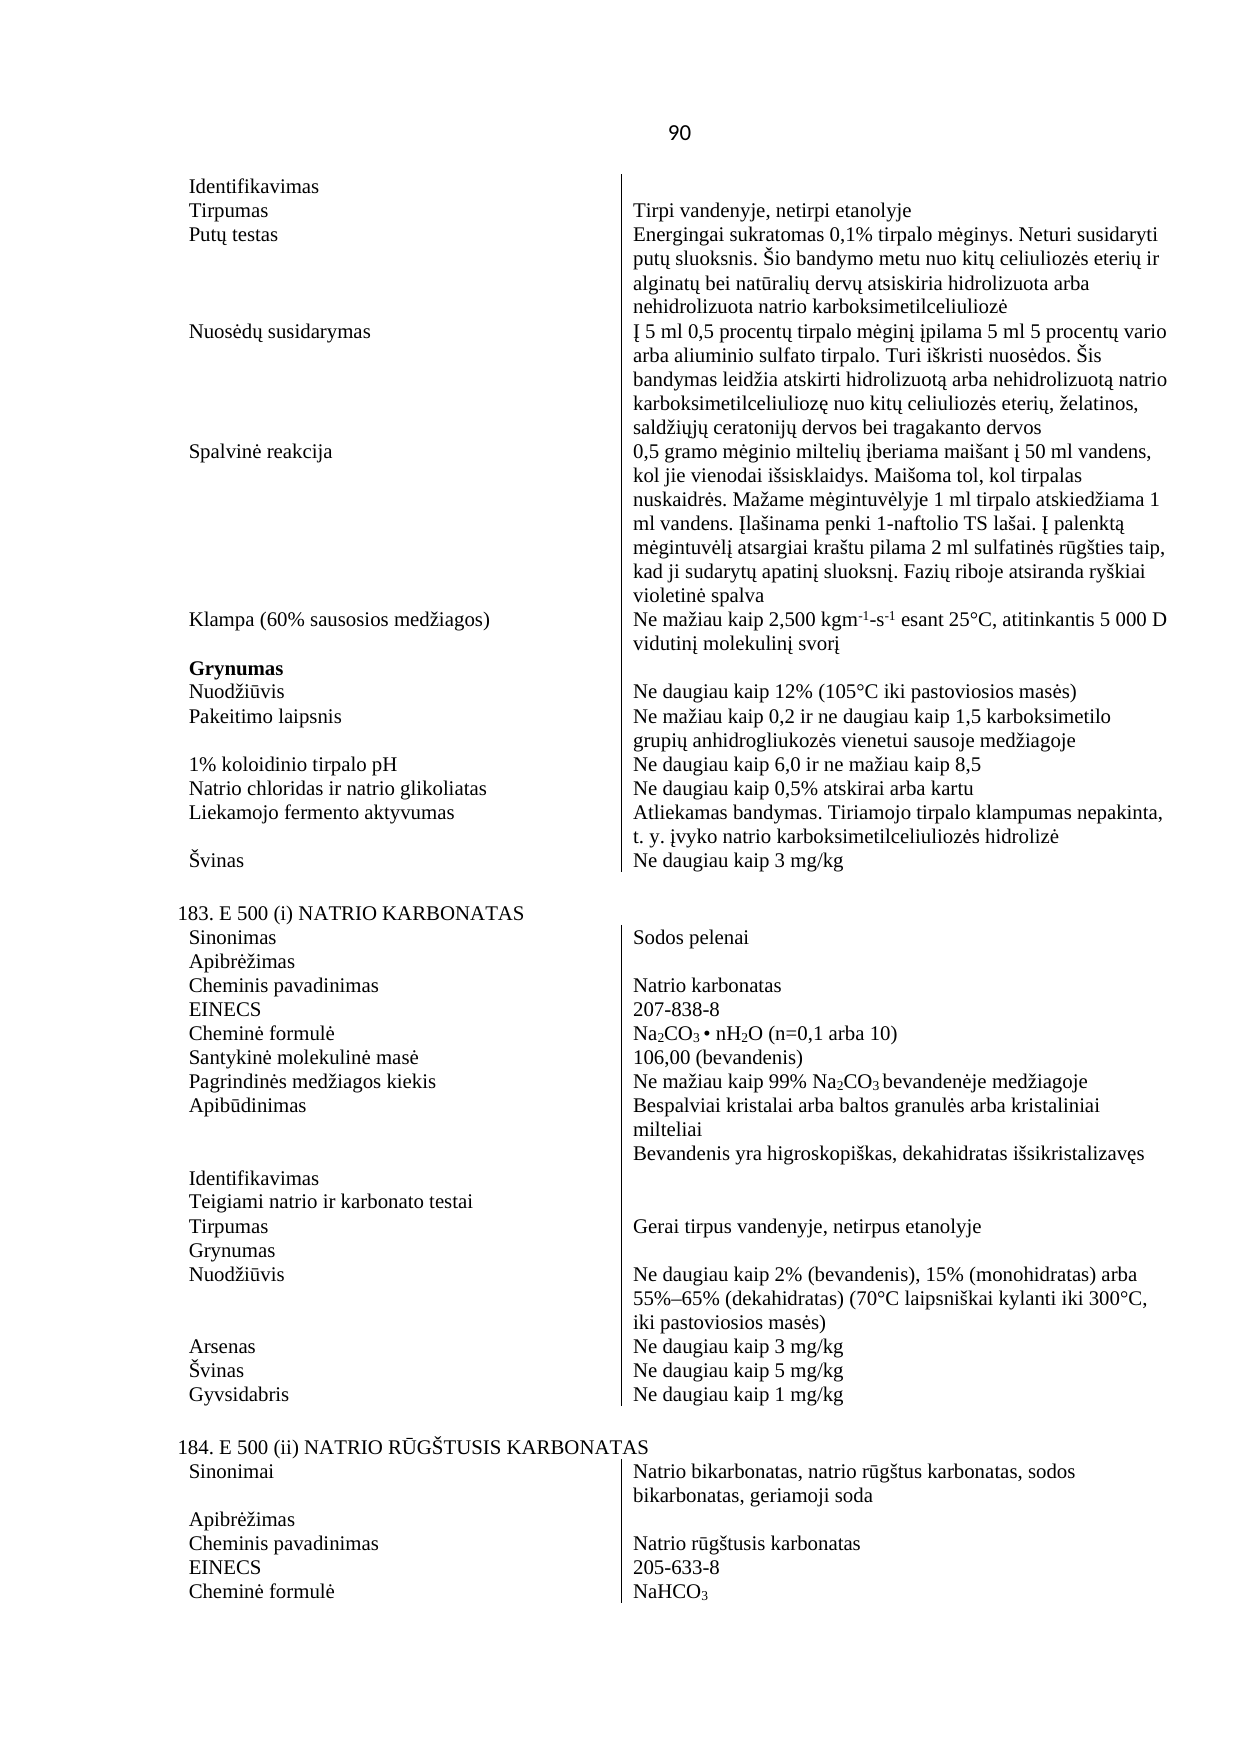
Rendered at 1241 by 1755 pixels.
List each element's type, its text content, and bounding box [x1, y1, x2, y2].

table_cell Ne mažiau kaip 0,2 ir ne daugiau kaip 1,5 karboksimetilo grupių anhidrogliukozės vienetui sausoje medžiagoje [622, 704, 1181, 752]
table_cell [622, 174, 1181, 198]
table_cell EINECS [177, 1555, 621, 1579]
table_header Sinonimas [177, 925, 621, 949]
table_cell Ne mažiau kaip 2,500 kgm-1-s-1 esant 25°C, atitinkantis 5 000 D vidutinį molekulinį svorį [622, 607, 1181, 655]
table_cell Nuosėdų susidarymas [177, 319, 621, 439]
table_cell Apibūdinimas [177, 1093, 621, 1165]
table_cell Identifikavimas [177, 174, 621, 198]
table_cell [622, 1507, 1181, 1531]
table_cell Nuodžiūvis [177, 1262, 621, 1334]
table_cell Į 5 ml 0,5 procentų tirpalo mėginį įpilama 5 ml 5 procentų vario arba aliuminio sulfato tirpalo. Turi iškristi nuosėdos. Šis bandymas leidžia atskirti hidrolizuotą arba nehidrolizuotą natrio karboksimetilceliuliozę nuo kitų celiuliozės eterių, želatinos, saldžiųjų ceratonijų dervos bei tragakanto dervos [622, 319, 1181, 439]
table_cell Grynumas [177, 1238, 621, 1262]
table_cell 207-838-8 [622, 997, 1181, 1021]
table_cell Nuodžiūvis [177, 680, 621, 703]
table_cell Pakeitimo laipsnis [177, 704, 621, 752]
table_cell Ne daugiau kaip 1 mg/kg [622, 1382, 1181, 1406]
table_cell Natrio rūgštusis karbonatas [622, 1531, 1181, 1555]
table_cell Natrio chloridas ir natrio glikoliatas [177, 776, 621, 800]
table_cell Ne daugiau kaip 5 mg/kg [622, 1358, 1181, 1382]
table_cell Ne daugiau kaip 6,0 ir ne mažiau kaip 8,5 [622, 752, 1181, 776]
table_header Sodos pelenai [622, 925, 1181, 949]
table_cell EINECS [177, 997, 621, 1021]
table_cell Apibrėžimas [177, 1507, 621, 1531]
table_cell Bespalviai kristalai arba baltos granulės arba kristaliniai milteliai Bevandenis yra higroskopiškas, dekahidratas išsikristalizavęs [622, 1093, 1181, 1165]
table_cell Švinas [177, 848, 621, 872]
table_cell Grynumas [177, 655, 621, 679]
table_cell Gerai tirpus vandenyje, netirpus etanolyje [622, 1214, 1181, 1238]
table_cell Klampa (60% sausosios medžiagos) [177, 607, 621, 655]
text 183. E 500 (i) NATRIO KARBONATAS [177, 901, 1181, 925]
table_cell NaHCO3 [622, 1579, 1181, 1603]
table_cell Tirpi vandenyje, netirpi etanolyje [622, 198, 1181, 222]
table_cell Cheminė formulė [177, 1021, 621, 1045]
table_header Sinonimai [177, 1459, 621, 1507]
text 184. E 500 (ii) NATRIO RŪGŠTUSIS KARBONATAS [177, 1435, 1181, 1459]
table_cell Ne daugiau kaip 2% (bevandenis), 15% (monohidratas) arba 55%–65% (dekahidratas) (70°C laipsniškai kylanti iki 300°C, iki pastoviosios masės) [622, 1262, 1181, 1334]
table_cell [622, 1190, 1181, 1213]
table_cell Pagrindinės medžiagos kiekis [177, 1069, 621, 1093]
table_cell 106,00 (bevandenis) [622, 1045, 1181, 1069]
table_cell Arsenas [177, 1334, 621, 1358]
table_cell Apibrėžimas [177, 949, 621, 973]
table_cell Ne daugiau kaip 0,5% atskirai arba kartu [622, 776, 1181, 800]
table_cell Atliekamas bandymas. Tiriamojo tirpalo klampumas nepakinta, t. y. įvyko natrio karboksimetilceliuliozės hidrolizė [622, 800, 1181, 848]
table_cell 0,5 gramo mėginio miltelių įberiama maišant į 50 ml vandens, kol jie vienodai išsisklaidys. Maišoma tol, kol tirpalas nuskaidrės. Mažame mėgintuvėlyje 1 ml tirpalo atskiedžiama 1 ml vandens. Įlašinama penki 1-naftolio TS lašai. Į palenktą mėgintuvėlį atsargiai kraštu pilama 2 ml sulfatinės rūgšties taip, kad ji sudarytų apatinį sluoksnį. Fazių riboje atsiranda ryškiai violetinė spalva [622, 439, 1181, 607]
table_cell Teigiami natrio ir karbonato testai [177, 1190, 621, 1213]
table_cell Ne daugiau kaip 3 mg/kg [622, 848, 1181, 872]
table_cell Energingai sukratomas 0,1% tirpalo mėginys. Neturi susidaryti putų sluoksnis. Šio bandymo metu nuo kitų celiuliozės eterių ir alginatų bei natūralių dervų atsiskiria hidrolizuota arba nehidrolizuota natrio karboksimetilceliuliozė [622, 222, 1181, 318]
table_cell Spalvinė reakcija [177, 439, 621, 607]
table_cell Cheminė formulė [177, 1579, 621, 1603]
table_cell Liekamojo fermento aktyvumas [177, 800, 621, 848]
table_cell Na2CO3 • nH2O (n=0,1 arba 10) [622, 1021, 1181, 1045]
table_cell Tirpumas [177, 1214, 621, 1238]
table_cell Santykinė molekulinė masė [177, 1045, 621, 1069]
table_cell [622, 1238, 1181, 1262]
table_cell Švinas [177, 1358, 621, 1382]
table_cell Ne daugiau kaip 12% (105°C iki pastoviosios masės) [622, 680, 1181, 703]
table_cell Putų testas [177, 222, 621, 318]
table_cell [622, 949, 1181, 973]
table_cell Ne daugiau kaip 3 mg/kg [622, 1334, 1181, 1358]
table_cell Natrio karbonatas [622, 973, 1181, 997]
table_cell 205-633-8 [622, 1555, 1181, 1579]
table_cell Identifikavimas [177, 1165, 621, 1189]
table_cell Tirpumas [177, 198, 621, 222]
table_cell [622, 655, 1181, 679]
table_cell Cheminis pavadinimas [177, 1531, 621, 1555]
table_cell [622, 1165, 1181, 1189]
table_cell Ne mažiau kaip 99% Na2CO3 bevandenėje medžiagoje [622, 1069, 1181, 1093]
table_cell Cheminis pavadinimas [177, 973, 621, 997]
table_cell Gyvsidabris [177, 1382, 621, 1406]
table_cell 1% koloidinio tirpalo pH [177, 752, 621, 776]
table_header Natrio bikarbonatas, natrio rūgštus karbonatas, sodos bikarbonatas, geriamoji soda [622, 1459, 1181, 1507]
